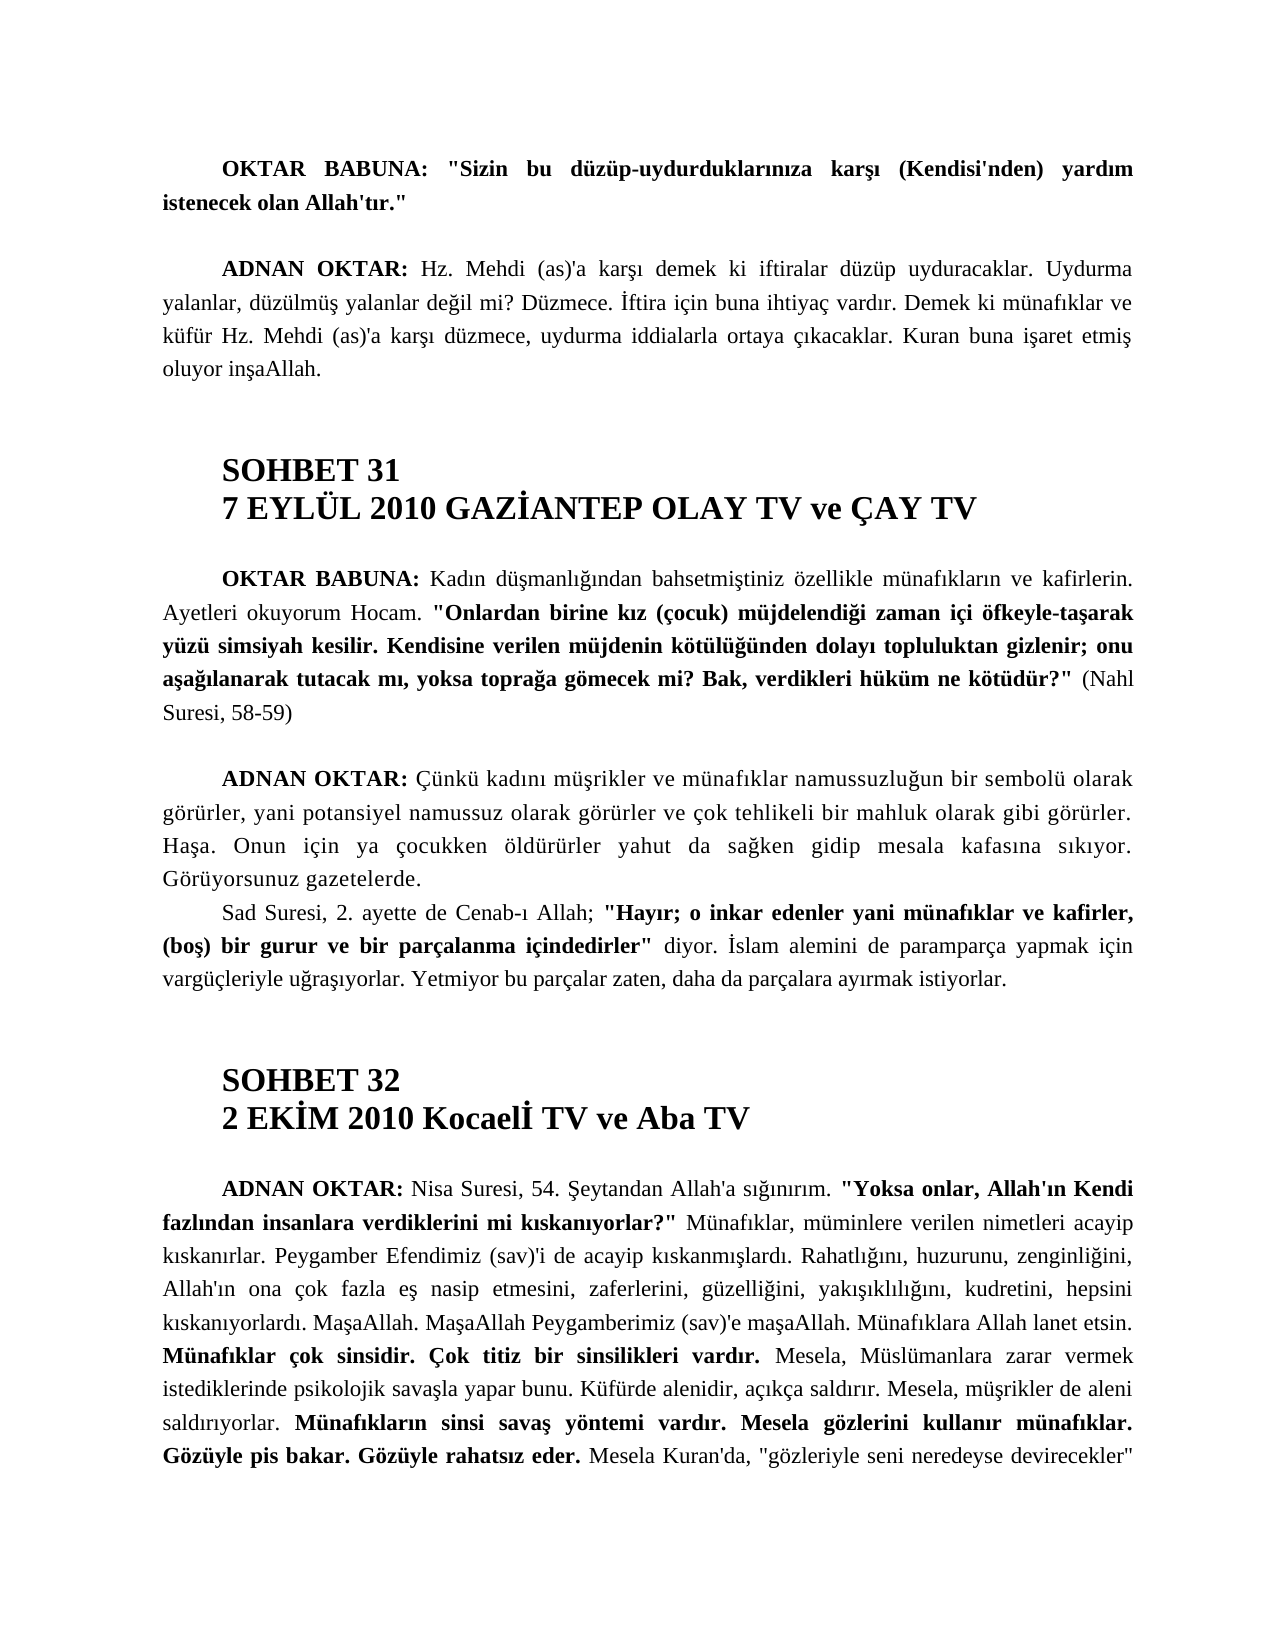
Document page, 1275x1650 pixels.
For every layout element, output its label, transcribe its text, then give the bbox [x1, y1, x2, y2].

subtitle 2 EKİM 2010 Kocaelİ TV ve Aba TV [162, 1098, 1134, 1137]
text OKTAR BABUNA: Kadın düşmanlığından bahsetmiştiniz özellikle münafıkların ve kafirlerin. Ayetleri okuyorum Hocam. "Onlardan birine kız (çocuk) müjdelendiği zaman içi öfkeyle-taşarak yüzü simsiyah kesilir. Kendisine verilen müjdenin kötülüğünden dolayı topluluktan gizlenir; onu aşağılanarak tutacak mı, yoksa toprağa gömecek mi? Bak, verdikleri hüküm ne kötüdür?" (Nahl Suresi, 58-59) [162, 560, 1134, 727]
text Sad Suresi, 2. ayette de Cenab-ı Allah; "Hayır; o inkar edenler yani münafıklar ve kafirler, (boş) bir gurur ve bir parçalanma içindedirler" diyor. İslam alemini de paramparça yapmak için vargüçleriyle uğraşıyorlar. Yetmiyor bu parçalar zaten, daha da parçalara ayırmak istiyorlar. [162, 893, 1134, 993]
subtitle SOHBET 31 [162, 450, 1134, 488]
subtitle 7 EYLÜL 2010 GAZİANTEP OLAY TV ve ÇAY TV [162, 488, 1134, 527]
text ADNAN OKTAR: Nisa Suresi, 54. Şeytandan Allah'a sığınırım. "Yoksa onlar, Allah'ın Kendi fazlından insanlara verdiklerini mi kıskanıyorlar?" Münafıklar, müminlere verilen nimetleri acayip kıskanırlar. Peygamber Efendimiz (sav)'i de acayip kıskanmışlardı. Rahatlığını, huzurunu, zenginliğini, Allah'ın ona çok fazla eş nasip etmesini, zaferlerini, güzelliğini, yakışıklılığını, kudretini, hepsini kıskanıyorlardı. MaşaAllah. MaşaAllah Peygamberimiz (sav)'e maşaAllah. Münafıklara Allah lanet etsin. Münafıklar çok sinsidir. Çok titiz bir sinsilikleri vardır. Mesela, Müslümanlara zarar vermek istediklerinde psikolojik savaşla yapar bunu. Küfürde alenidir, açıkça saldırır. Mesela, müşrikler de aleni saldırıyorlar. Münafıkların sinsi savaş yöntemi vardır. Mesela gözlerini kullanır münafıklar. Gözüyle pis bakar. Gözüyle rahatsız eder. Mesela Kuran'da, "gözleriyle seni neredeyse devirecekler" [162, 1170, 1134, 1470]
text ADNAN OKTAR: Hz. Mehdi (as)'a karşı demek ki iftiralar düzüp uyduracaklar. Uydurma yalanlar, düzülmüş yalanlar değil mi? Düzmece. İftira için buna ihtiyaç vardır. Demek ki münafıklar ve küfür Hz. Mehdi (as)'a karşı düzmece, uydurma iddialarla ortaya çıkacaklar. Kuran buna işaret etmiş oluyor inşaAllah. [162, 250, 1134, 383]
text ADNAN OKTAR: Çünkü kadını müşrikler ve münafıklar namussuzluğun bir sembolü olarak görürler, yani potansiyel namussuz olarak görürler ve çok tehlikeli bir mahluk olarak gibi görürler. Haşa. Onun için ya çocukken öldürürler yahut da sağken gidip mesala kafasına sıkıyor. Görüyorsunuz gazetelerde. [162, 760, 1134, 893]
subtitle SOHBET 32 [162, 1060, 1134, 1098]
text OKTAR BABUNA: "Sizin bu düzüp-uydurduklarınıza karşı (Kendisi'nden) yardım istenecek olan Allah'tır." [162, 150, 1134, 217]
